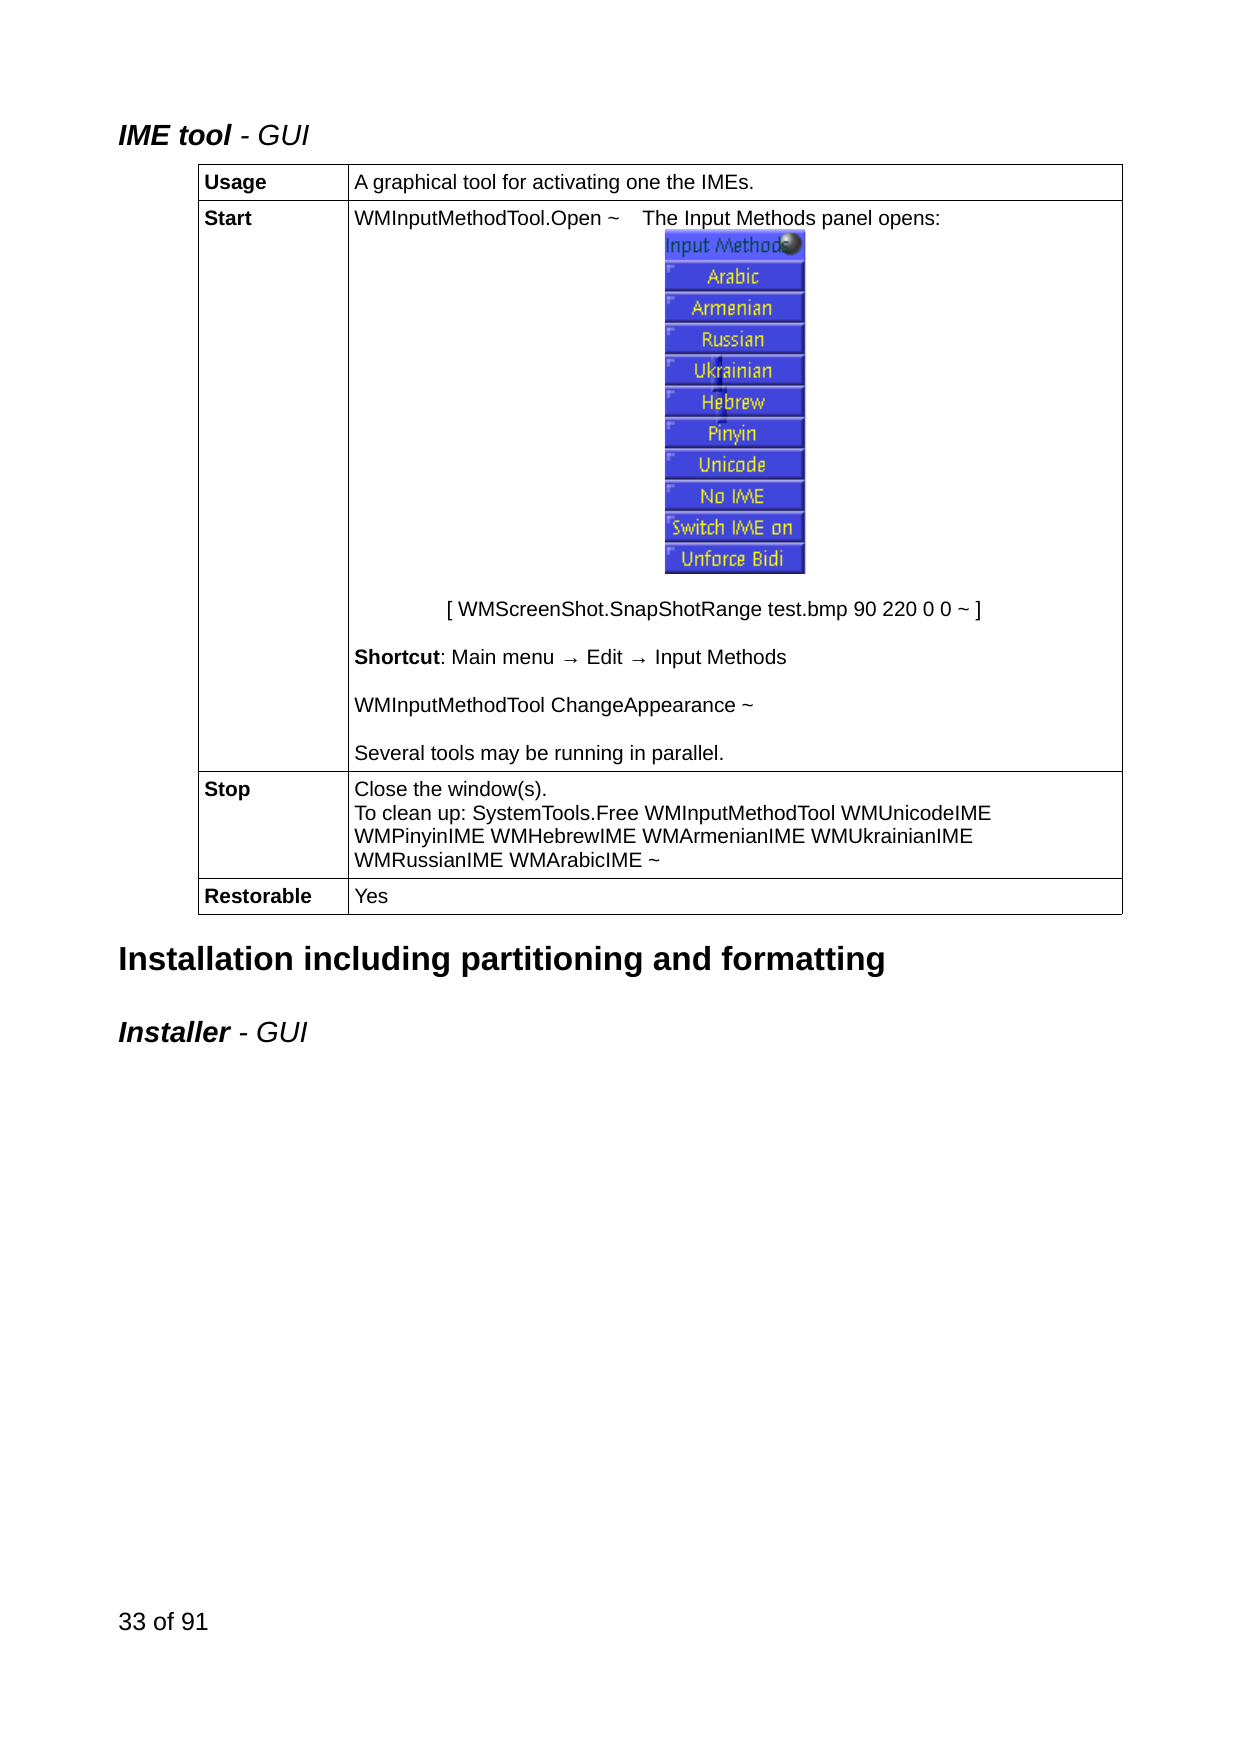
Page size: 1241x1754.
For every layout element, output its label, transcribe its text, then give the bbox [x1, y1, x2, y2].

table_cell Yes [349, 879, 1122, 913]
table_cell Restorable [199, 879, 348, 913]
table_cell Close the window(s). To clean up: SystemTools.Free WMInputMethodTool WMUnicodeIME WMPinyinIME WMHebrewIME WMArmenianIME WMUkrainianIME WMRussianIME WMArabicIME ~ [349, 772, 1122, 878]
table_cell [ WMScreenShot.SnapShotRange test.bmp 90 220 0 0 ~ ] Shortcut: Main menu → Edit → Input Methods WMInputMethodTool ChangeAppearance ~ Several tools may be running in parallel. [349, 230, 1122, 771]
table_header Usage [199, 165, 348, 200]
table_cell WMInputMethodTool.Open ~ The Input Methods panel opens: [349, 201, 1122, 229]
picture [664, 229, 806, 574]
table_header A graphical tool for activating one the IMEs. [349, 165, 1122, 200]
subtitle Installer - GUI [118, 1014, 1122, 1048]
table_cell Stop [199, 772, 348, 878]
table_cell Start [199, 201, 348, 771]
subtitle Installation including partitioning and formatting [118, 939, 1122, 977]
subtitle IME tool - GUI [118, 118, 1122, 152]
